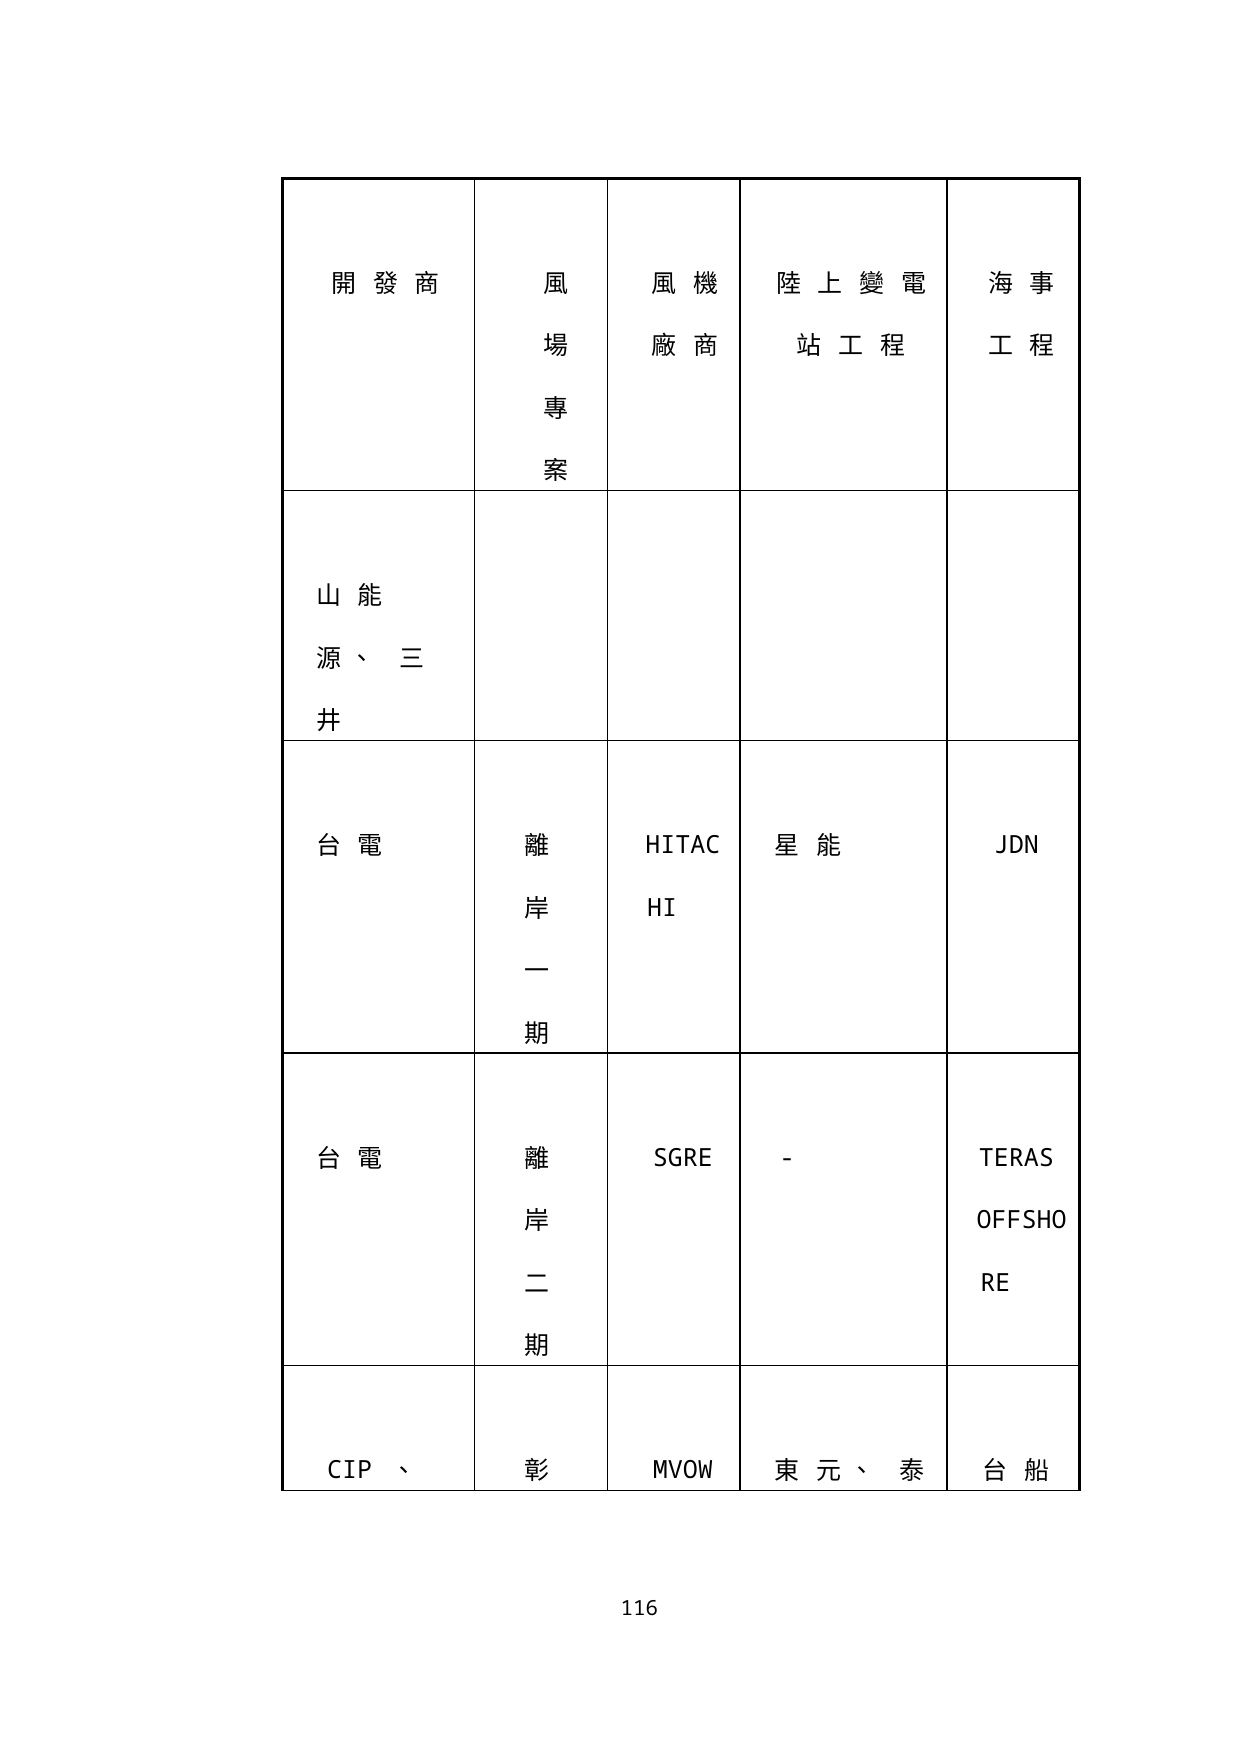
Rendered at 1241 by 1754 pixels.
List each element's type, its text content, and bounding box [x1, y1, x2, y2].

table_cell [948, 491, 1078, 740]
table_cell 台電 [284, 1054, 474, 1365]
table_cell TERAS OFFSHORE [948, 1054, 1078, 1365]
table_cell 離岸一期 [475, 741, 607, 1052]
table_cell - [741, 1054, 946, 1365]
table_cell CIP、 [284, 1366, 474, 1490]
table_cell MVOW [608, 1366, 739, 1490]
table_cell 台電 [284, 741, 474, 1052]
table_header 開發商 [284, 180, 474, 490]
table_cell 星能 [741, 741, 946, 1052]
table_cell 山能源、三井 [284, 491, 474, 740]
table_header 海事工程 [948, 180, 1078, 490]
table_cell 東元、泰 [741, 1366, 946, 1490]
table_header 陸上變電站工程 [741, 180, 946, 490]
table_cell [608, 491, 739, 740]
table_cell [475, 491, 607, 740]
table_header 風機廠商 [608, 180, 739, 490]
table_cell JDN [948, 741, 1078, 1052]
table_cell HITACHI [608, 741, 739, 1052]
table_cell 台船 [948, 1366, 1078, 1490]
table_cell 彰 [475, 1366, 607, 1490]
table_cell 離岸二期 [475, 1054, 607, 1365]
table_cell [741, 491, 946, 740]
table_header 風場專案 [475, 180, 607, 490]
table_cell SGRE [608, 1054, 739, 1365]
